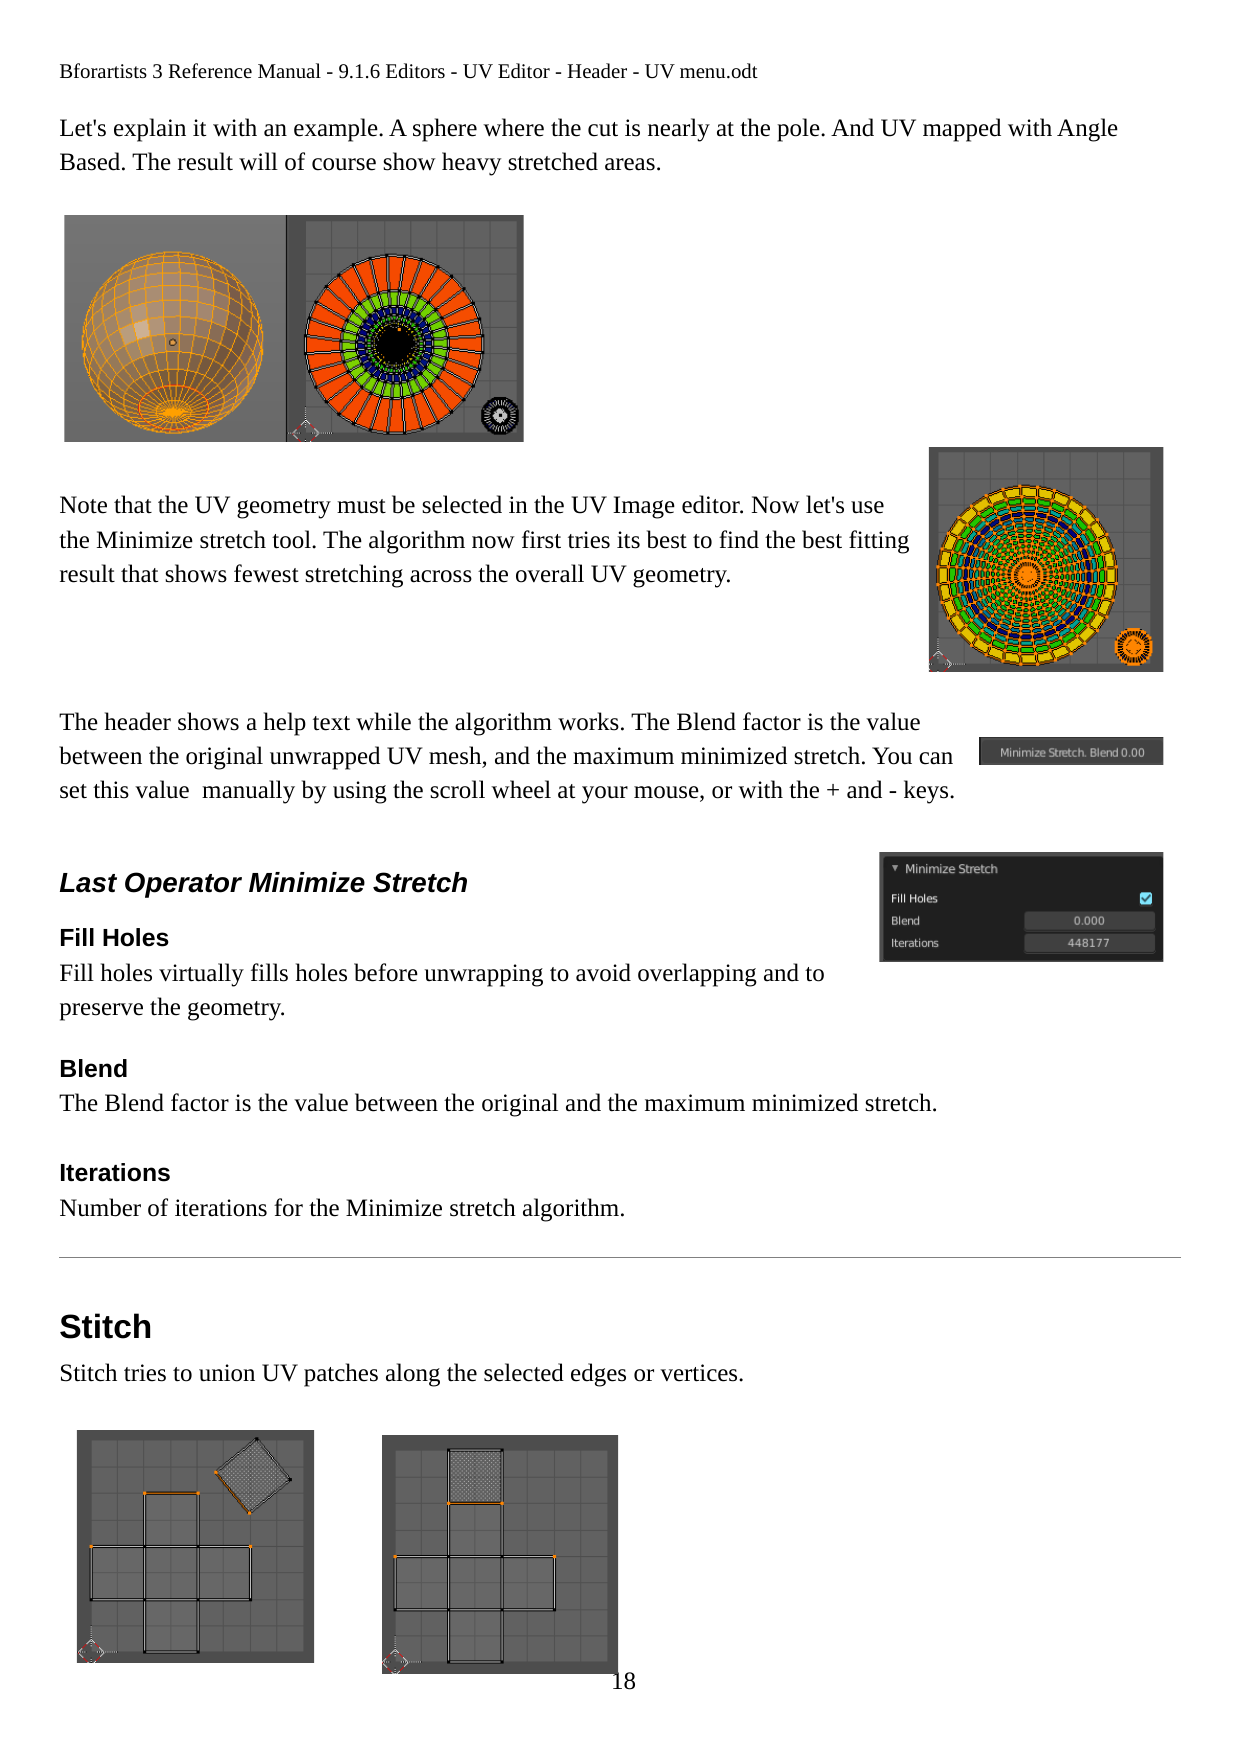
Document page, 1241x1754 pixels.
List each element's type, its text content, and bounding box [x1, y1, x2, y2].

picture [382, 1435, 619, 1674]
picture [76, 1430, 315, 1663]
text Fill holes virtually fills holes before unwrapping to avoid overlapping and to preserve the geometry. [59, 958, 1181, 1021]
subtitle Fill Holes [59, 923, 879, 951]
subtitle Blend [59, 1054, 1181, 1082]
subtitle [1164, 923, 1181, 951]
subtitle Iterations [59, 1158, 1181, 1187]
text The Blend factor is the value between the original and the maximum minimized stretch. [59, 1088, 1181, 1117]
text Stitch tries to union UV patches along the selected edges or vertices. [59, 1358, 1181, 1387]
text Note that the UV geometry must be selected in the UV Image editor. Now let's use the Minimize stretch tool. The algorithm now first tries its best to find the best fitting result that shows fewest stretching across the overall UV geometry. [59, 491, 928, 588]
text The header shows a help text while the algorithm works. The Blend factor is the value between the original unwrapped UV mesh, and the maximum minimized stretch. You can set this value manually by using the scroll wheel at your mouse, or with the + and - keys. [59, 707, 1181, 804]
subtitle Last Operator Minimize Stretch [59, 866, 879, 898]
text Let's explain it with an example. A sphere where the cut is nearly at the pole. And UV mapped with Angle Based. The result will of course show heavy stretched areas. [59, 113, 1181, 176]
picture [879, 852, 1164, 962]
picture [979, 737, 1164, 765]
text Number of iterations for the Minimize stretch algorithm. [59, 1193, 1181, 1222]
subtitle Stitch [59, 1307, 1181, 1346]
picture [64, 215, 524, 442]
picture [928, 447, 1164, 672]
